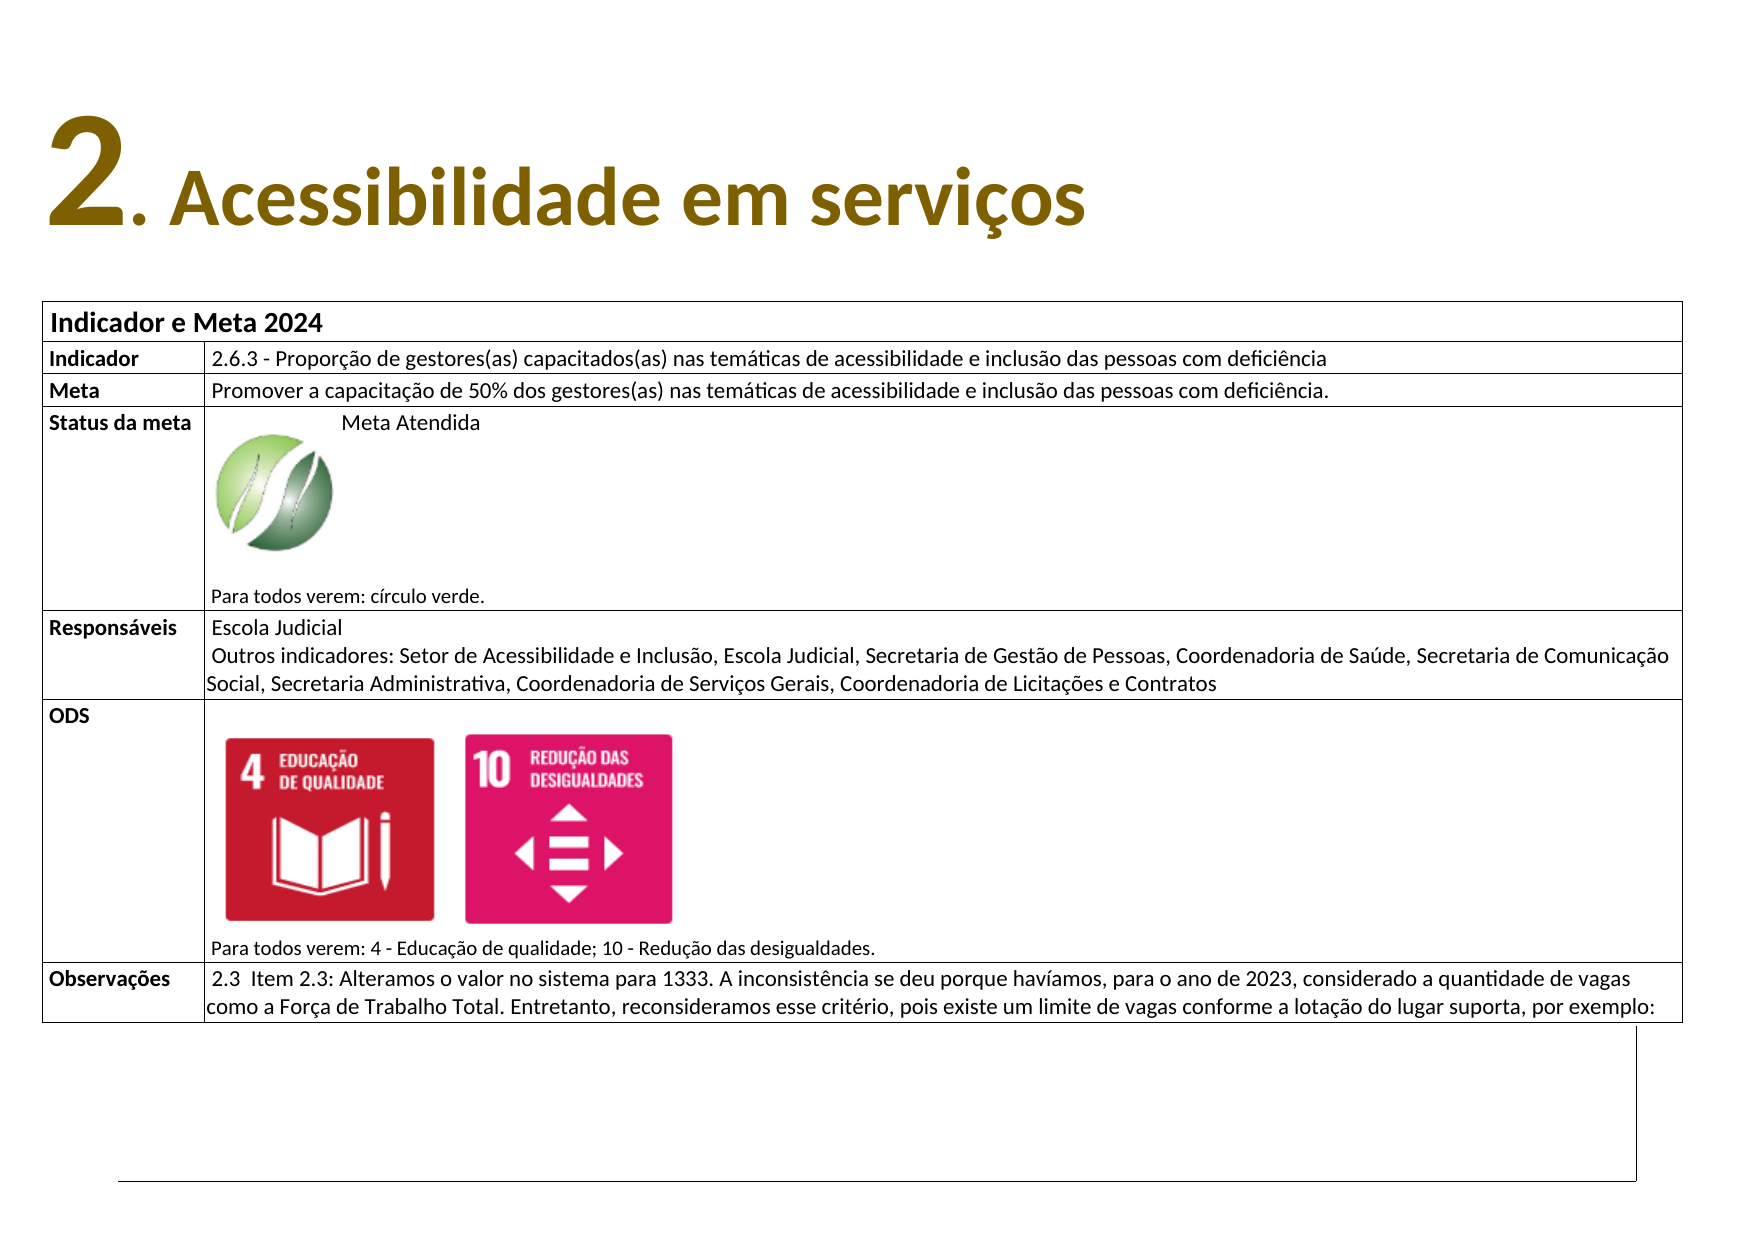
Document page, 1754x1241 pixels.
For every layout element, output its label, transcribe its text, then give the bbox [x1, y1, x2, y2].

table_cell ODS [43, 700, 204, 962]
table_cell Responsáveis [43, 611, 204, 698]
table_cell Meta Atendida Para todos verem: círculo verde. [205, 407, 1682, 610]
table_cell Escola Judicial Outros indicadores: Setor de Acessibilidade e Inclusão, Escola Judicial, Secretaria de Gestão de Pessoas, Coordenadoria de Saúde, Secretaria de Comunicação Social, Secretaria Administrativa, Coordenadoria de Serviços Gerais, Coordenadoria de Licitações e Contratos [205, 611, 1682, 698]
table_cell Status da meta [43, 407, 204, 610]
table_cell 2.6.3 - Proporção de gestores(as) capacitados(as) nas temáticas de acessibilidade e inclusão das pessoas com deficiência [205, 342, 1682, 373]
table_cell Indicador [43, 342, 204, 373]
table_cell Promover a capacitação de 50% dos gestores(as) nas temáticas de acessibilidade e inclusão das pessoas com deficiência. [205, 374, 1682, 406]
table_cell 2.3 Item 2.3: Alteramos o valor no sistema para 1333. A inconsistência se deu porque havíamos, para o ano de 2023, considerado a quantidade de vagas como a Força de Trabalho Total. Entretanto, reconsideramos esse critério, pois existe um limite de vagas conforme a lotação do lugar suporta, por exemplo: [205, 963, 1682, 1022]
table_cell Observações [43, 963, 204, 1022]
text 2. Acessibilidade em serviços [44, 63, 1636, 267]
table_cell Meta [43, 374, 204, 406]
table_cell Para todos verem: 4 - Educação de qualidade; 10 - Redução das desigualdades. [205, 700, 1682, 962]
table_header Indicador e Meta 2024 [43, 302, 1682, 341]
